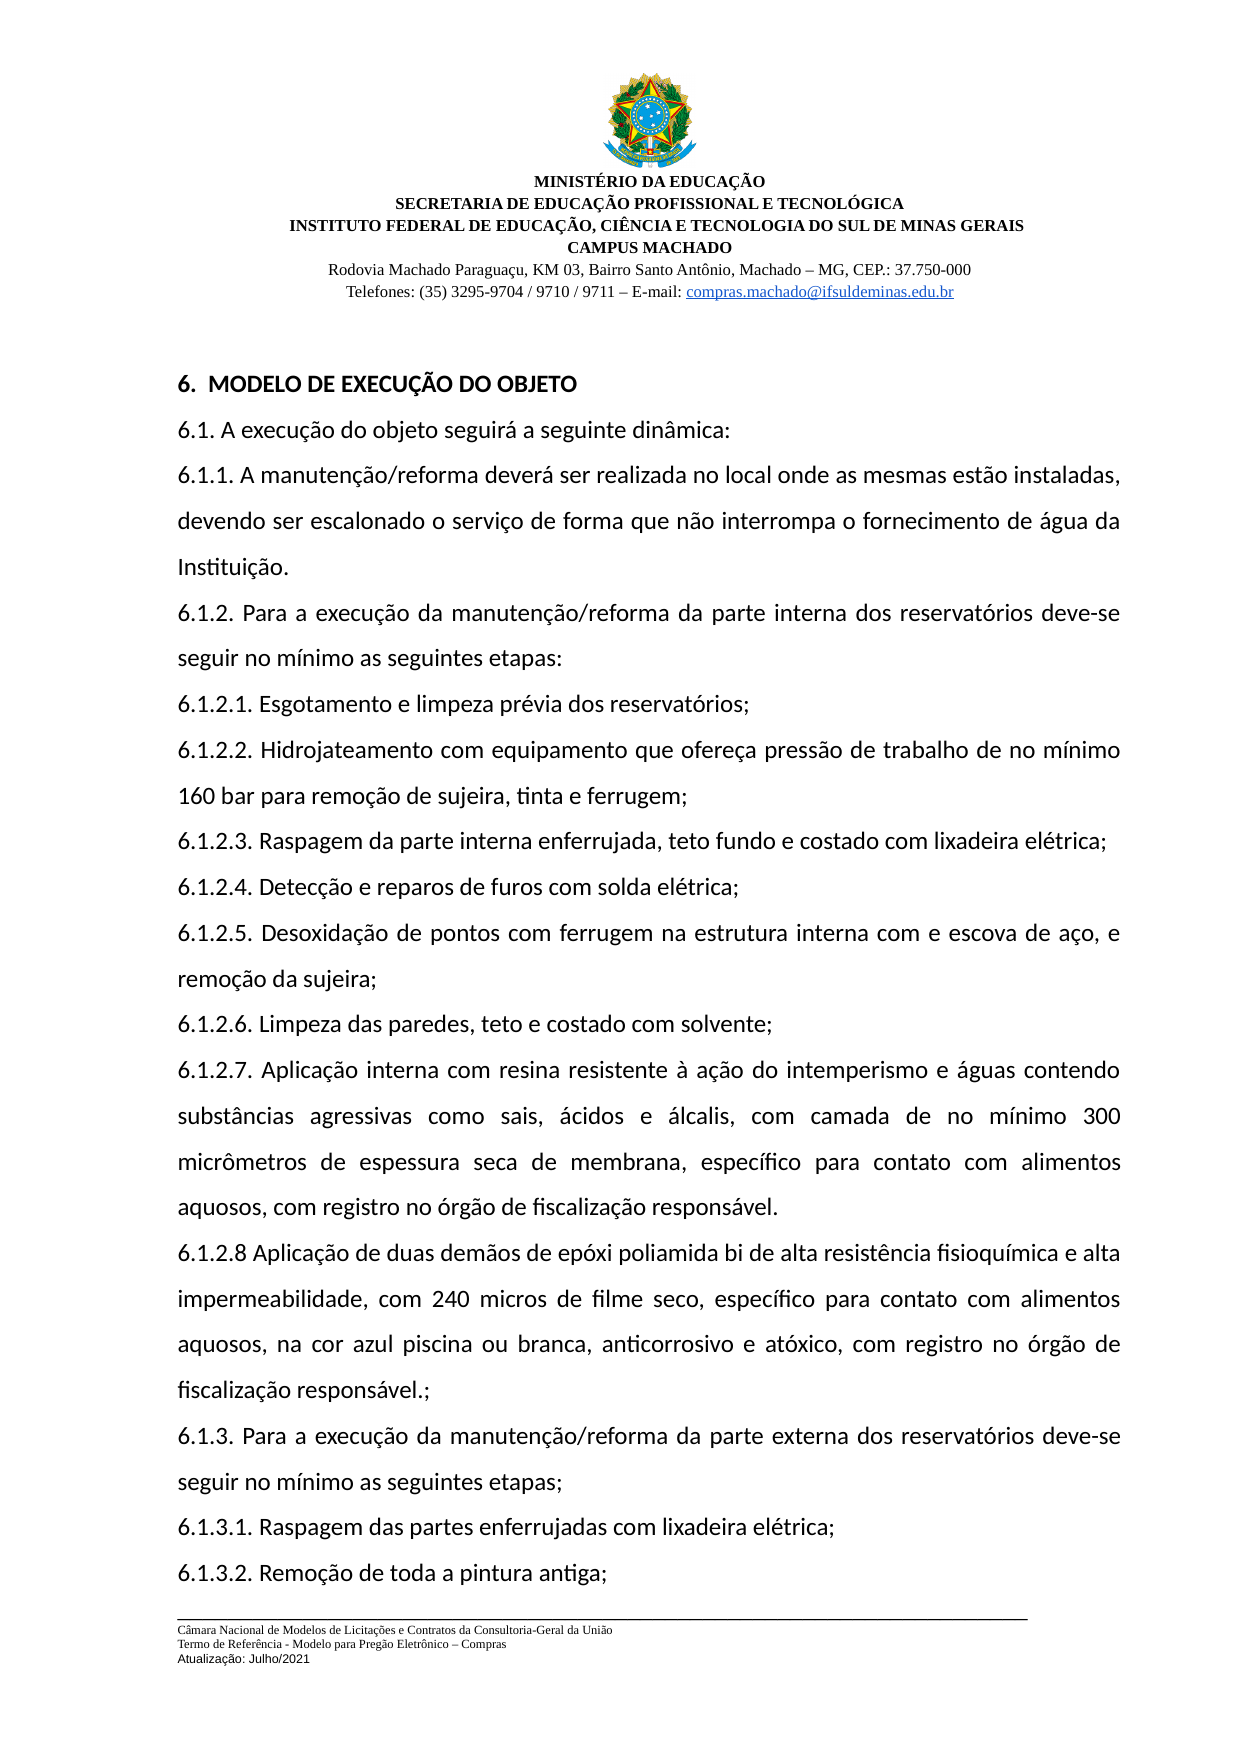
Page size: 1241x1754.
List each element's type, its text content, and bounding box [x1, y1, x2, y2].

text 6.1.2.1. Esgotamento e limpeza prévia dos reservatórios; [177, 688, 1122, 719]
text 6.1.3.2. Remoção de toda a pintura antiga; [177, 1557, 1122, 1588]
text 6.1.2.5. Desoxidação de pontos com ferrugem na estrutura interna com e escova de aço, e remoção da sujeira; [177, 917, 1122, 993]
text 6.1.1. A manutenção/reforma deverá ser realizada no local onde as mesmas estão instaladas, devendo ser escalonado o serviço de forma que não interrompa o fornecimento de água da Instituição. [177, 460, 1122, 582]
text 6.1.2.3. Raspagem da parte interna enferrujada, teto fundo e costado com lixadeira elétrica; [177, 826, 1122, 856]
text 6. MODELO DE EXECUÇÃO DO OBJETO [177, 368, 1122, 399]
picture [643, 163, 658, 168]
text 6.1.2. Para a execução da manutenção/reforma da parte interna dos reservatórios deve-se seguir no mínimo as seguintes etapas: [177, 597, 1122, 673]
text 6.1.2.6. Limpeza das paredes, teto e costado com solvente; [177, 1008, 1122, 1039]
text 6.1.2.4. Detecção e reparos de furos com solda elétrica; [177, 871, 1122, 902]
text 6.1.2.8 Aplicação de duas demãos de epóxi poliamida bi de alta resistência fisioquímica e alta impermeabilidade, com 240 micros de filme seco, específico para contato com alimentos aquosos, na cor azul piscina ou branca, anticorrosivo e atóxico, com registro no órgão de fiscalização responsável.; [177, 1237, 1122, 1405]
picture [603, 73, 697, 168]
text 6.1.2.7. Aplicação interna com resina resistente à ação do intemperismo e águas contendo substâncias agressivas como sais, ácidos e álcalis, com camada de no mínimo 300 micrômetros de espessura seca de membrana, específico para contato com alimentos aquosos, com registro no órgão de fiscalização responsável. [177, 1054, 1122, 1222]
picture [669, 149, 680, 155]
text 6.1.3. Para a execução da manutenção/reforma da parte externa dos reservatórios deve-se seguir no mínimo as seguintes etapas; [177, 1420, 1122, 1496]
text 6.1.2.2. Hidrojateamento com equipamento que ofereça pressão de trabalho de no mínimo 160 bar para remoção de sujeira, tinta e ferrugem; [177, 734, 1122, 810]
text 6.1. A execução do objeto seguirá a seguinte dinâmica: [177, 414, 1122, 444]
text 6.1.3.1. Raspagem das partes enferrujadas com lixadeira elétrica; [177, 1511, 1122, 1542]
